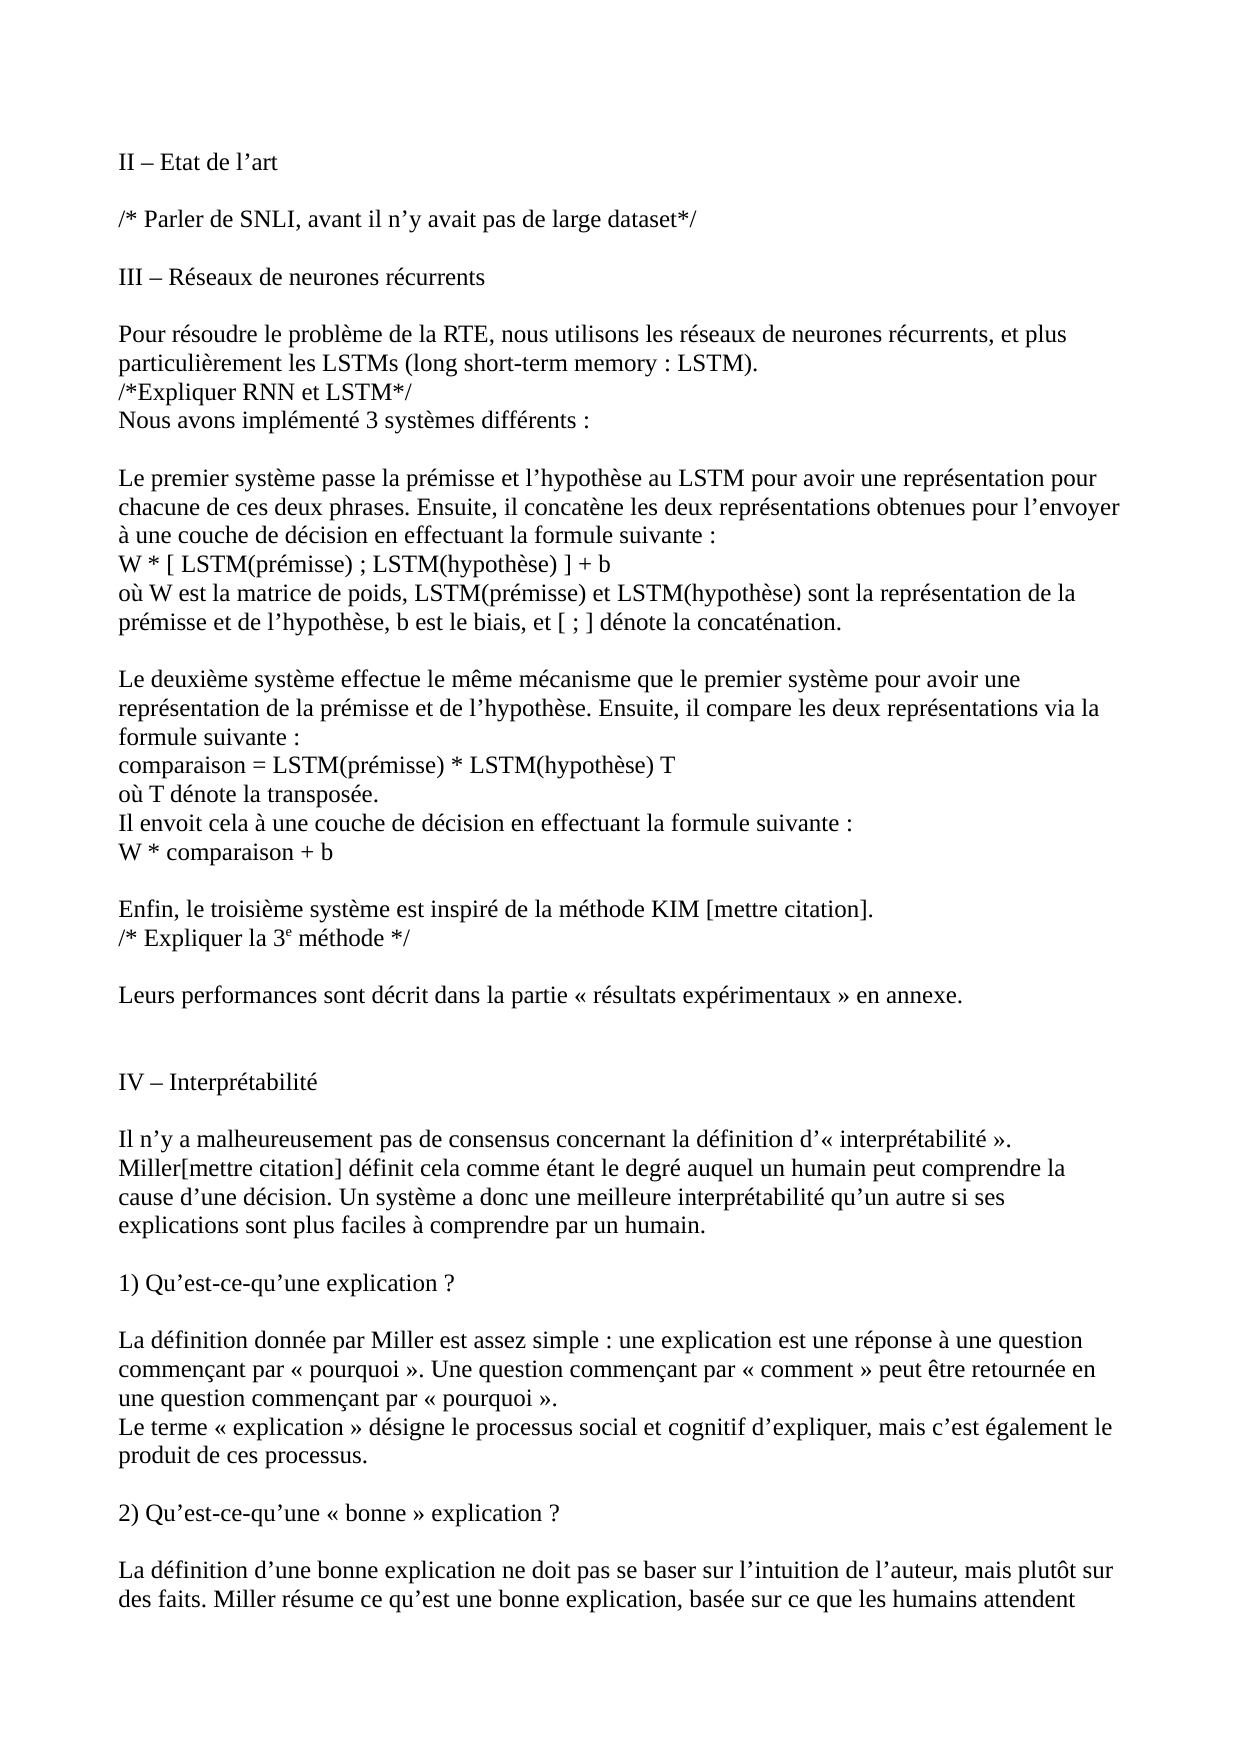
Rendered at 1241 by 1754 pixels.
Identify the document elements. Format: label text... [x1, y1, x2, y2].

text III – Réseaux de neurones récurrents [118, 262, 1122, 291]
text Nous avons implémenté 3 systèmes différents : [118, 406, 1122, 434]
text Leurs performances sont décrit dans la partie « résultats expérimentaux » en annexe. [118, 981, 1122, 1009]
text où T dénote la transposée. [118, 779, 1122, 808]
text Le terme « explication » désigne le processus social et cognitif d’expliquer, mais c’est également le produit de ces processus. [118, 1412, 1122, 1469]
text 1) Qu’est-ce-qu’une explication ? [118, 1268, 1122, 1297]
text Il envoit cela à une couche de décision en effectuant la formule suivante : [118, 808, 1122, 837]
text La définition donnée par Miller est assez simple : une explication est une réponse à une question commençant par « pourquoi ». Une question commençant par « comment » peut être retournée en une question commençant par « pourquoi ». [118, 1326, 1122, 1412]
text IV – Interprétabilité [118, 1067, 1122, 1096]
text La définition d’une bonne explication ne doit pas se baser sur l’intuition de l’auteur, mais plutôt sur des faits. Miller résume ce qu’est une bonne explication, basée sur ce que les humains attendent [118, 1556, 1122, 1613]
text II – Etat de l’art [118, 147, 1122, 176]
text Le deuxième système effectue le même mécanisme que le premier système pour avoir une représentation de la prémisse et de l’hypothèse. Ensuite, il compare les deux représentations via la formule suivante : [118, 664, 1122, 751]
text 2) Qu’est-ce-qu’une « bonne » explication ? [118, 1498, 1122, 1527]
text /* Parler de SNLI, avant il n’y avait pas de large dataset*/ [118, 204, 1122, 233]
text Pour résoudre le problème de la RTE, nous utilisons les réseaux de neurones récurrents, et plus particulièrement les LSTMs (long short-term memory : LSTM). [118, 319, 1122, 377]
text /* Expliquer la 3e méthode */ [118, 923, 1122, 952]
text Enfin, le troisième système est inspiré de la méthode KIM [mettre citation]. [118, 894, 1122, 923]
text où W est la matrice de poids, LSTM(prémisse) et LSTM(hypothèse) sont la représentation de la prémisse et de l’hypothèse, b est le biais, et [ ; ] dénote la concaténation. [118, 578, 1122, 636]
text /*Expliquer RNN et LSTM*/ [118, 377, 1122, 406]
text W * [ LSTM(prémisse) ; LSTM(hypothèse) ] + b [118, 549, 1122, 578]
text Il n’y a malheureusement pas de consensus concernant la définition d’« interprétabilité ». Miller[mettre citation] définit cela comme étant le degré auquel un humain peut comprendre la cause d’une décision. Un système a donc une meilleure interprétabilité qu’un autre si ses explications sont plus faciles à comprendre par un humain. [118, 1124, 1122, 1239]
text Le premier système passe la prémisse et l’hypothèse au LSTM pour avoir une représentation pour chacune de ces deux phrases. Ensuite, il concatène les deux représentations obtenues pour l’envoyer à une couche de décision en effectuant la formule suivante : [118, 463, 1122, 549]
text W * comparaison + b [118, 837, 1122, 866]
text comparaison = LSTM(prémisse) * LSTM(hypothèse) T [118, 751, 1122, 779]
